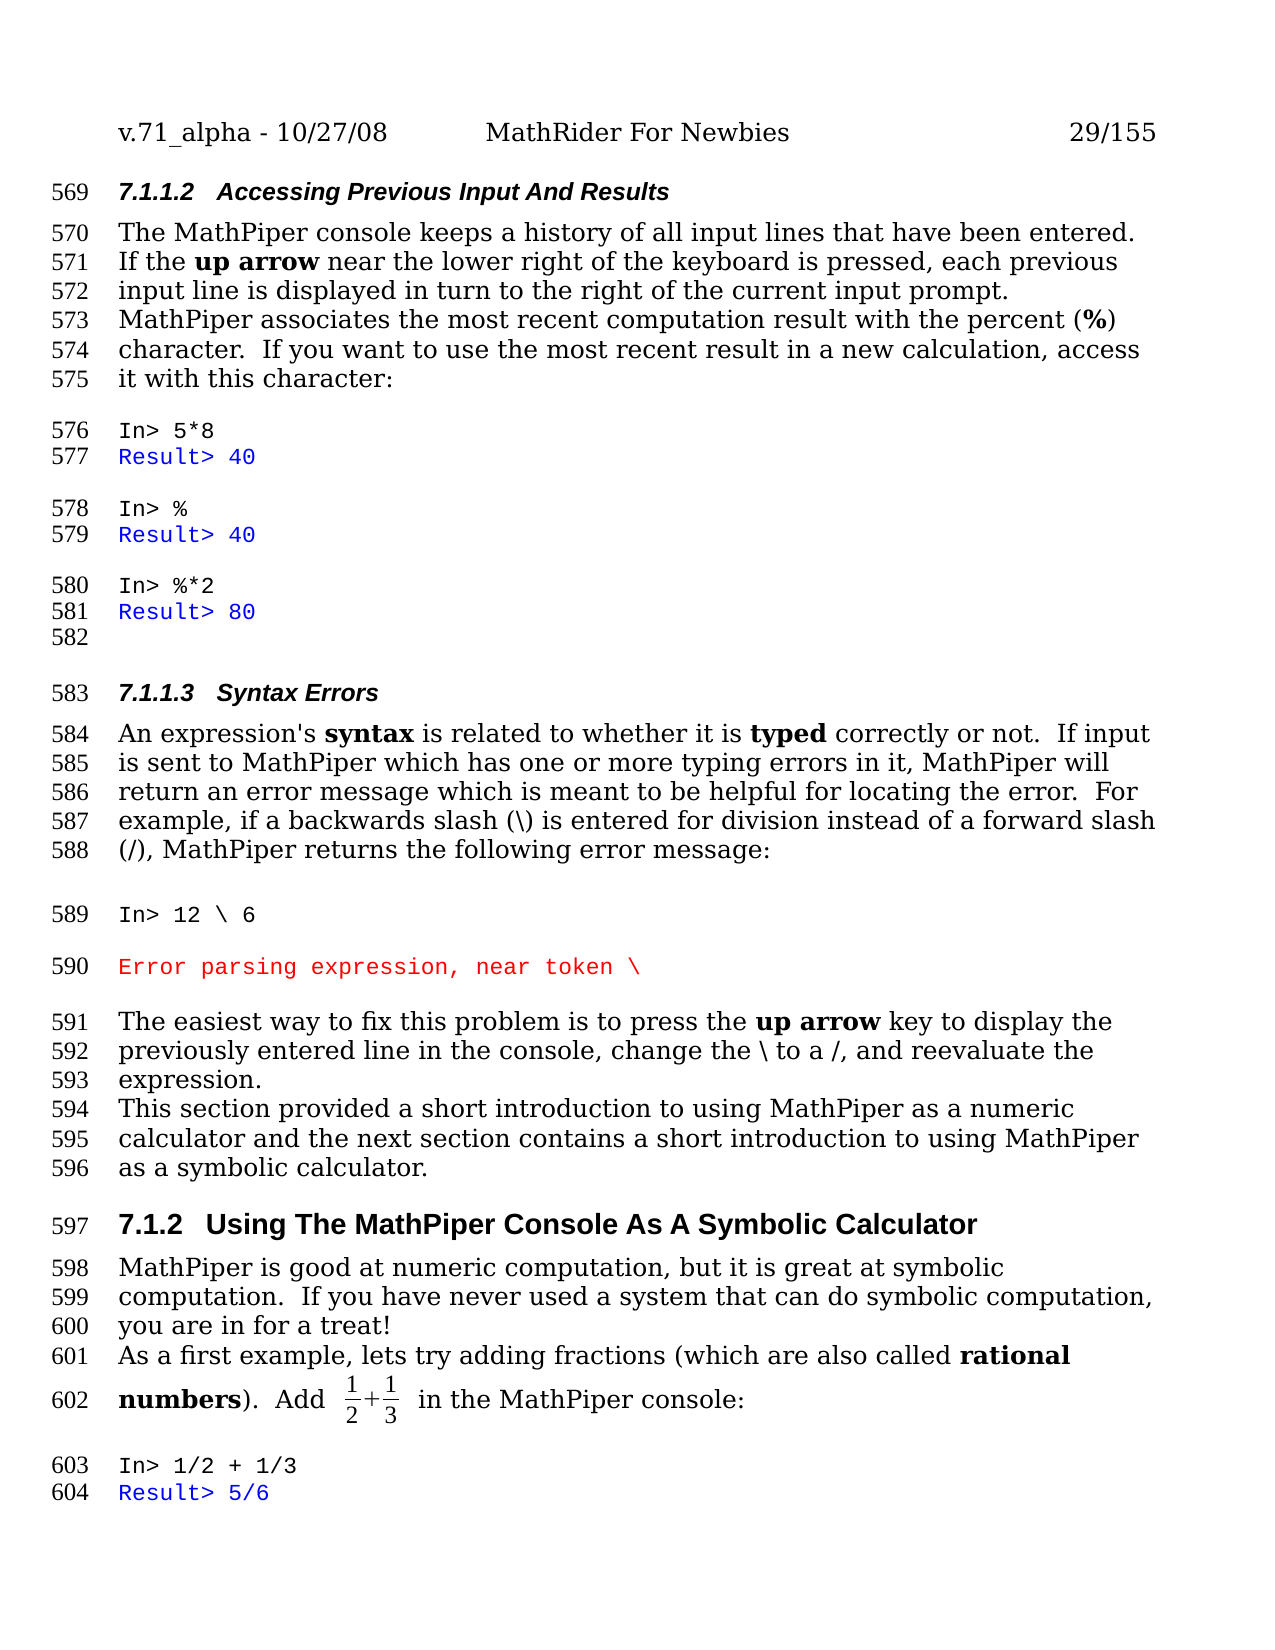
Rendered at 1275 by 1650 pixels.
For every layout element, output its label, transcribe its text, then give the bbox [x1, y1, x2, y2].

text In> 5*8 [118, 419, 1157, 445]
text As a first example, lets try adding fractions (which are also called rational numbers). Addin the MathPiper console: [118, 1341, 1157, 1429]
text The MathPiper console keeps a history of all input lines that have been entered. If the up arrow near the lower right of the keyboard is pressed, each previous input line is displayed in turn to the right of the current input prompt. [118, 218, 1157, 306]
text MathPiper associates the most recent computation result with the percent (%) character. If you want to use the most recent result in a new calculation, access it with this character: [118, 306, 1157, 393]
subtitle Accessing Previous Input And Results [118, 177, 1157, 205]
text This section provided a short introduction to using MathPiper as a numeric calculator and the next section contains a short introduction to using MathPiper as a symbolic calculator. [118, 1094, 1157, 1182]
subtitle Using The MathPiper Console As A Symbolic Calculator [118, 1207, 1157, 1241]
text Error parsing expression, near token \ [118, 955, 1157, 981]
text The easiest way to fix this problem is to press the up arrow key to display the previously entered line in the console, change the \ to a /, and reevaluate the expression. [118, 1007, 1157, 1094]
text Result> 5/6 [118, 1481, 1157, 1507]
text In> 1/2 + 1/3 [118, 1455, 1157, 1481]
text In> % [118, 497, 1157, 523]
text Result> 40 [118, 523, 1157, 549]
text In> %*2 [118, 575, 1157, 601]
text In> 12 \ 6 [118, 903, 1157, 929]
subtitle Syntax Errors [118, 678, 1157, 706]
text An expression's syntax is related to whether it is typed correctly or not. If input is sent to MathPiper which has one or more typing errors in it, MathPiper will return an error message which is meant to be helpful for locating the error. For example, if a backwards slash (\) is entered for division instead of a forward slash (/), MathPiper returns the following error message: [118, 719, 1157, 865]
text Result> 80 [118, 601, 1157, 627]
text Result> 40 [118, 445, 1157, 471]
text MathPiper is good at numeric computation, but it is great at symbolic computation. If you have never used a system that can do symbolic computation, you are in for a treat! [118, 1253, 1157, 1341]
